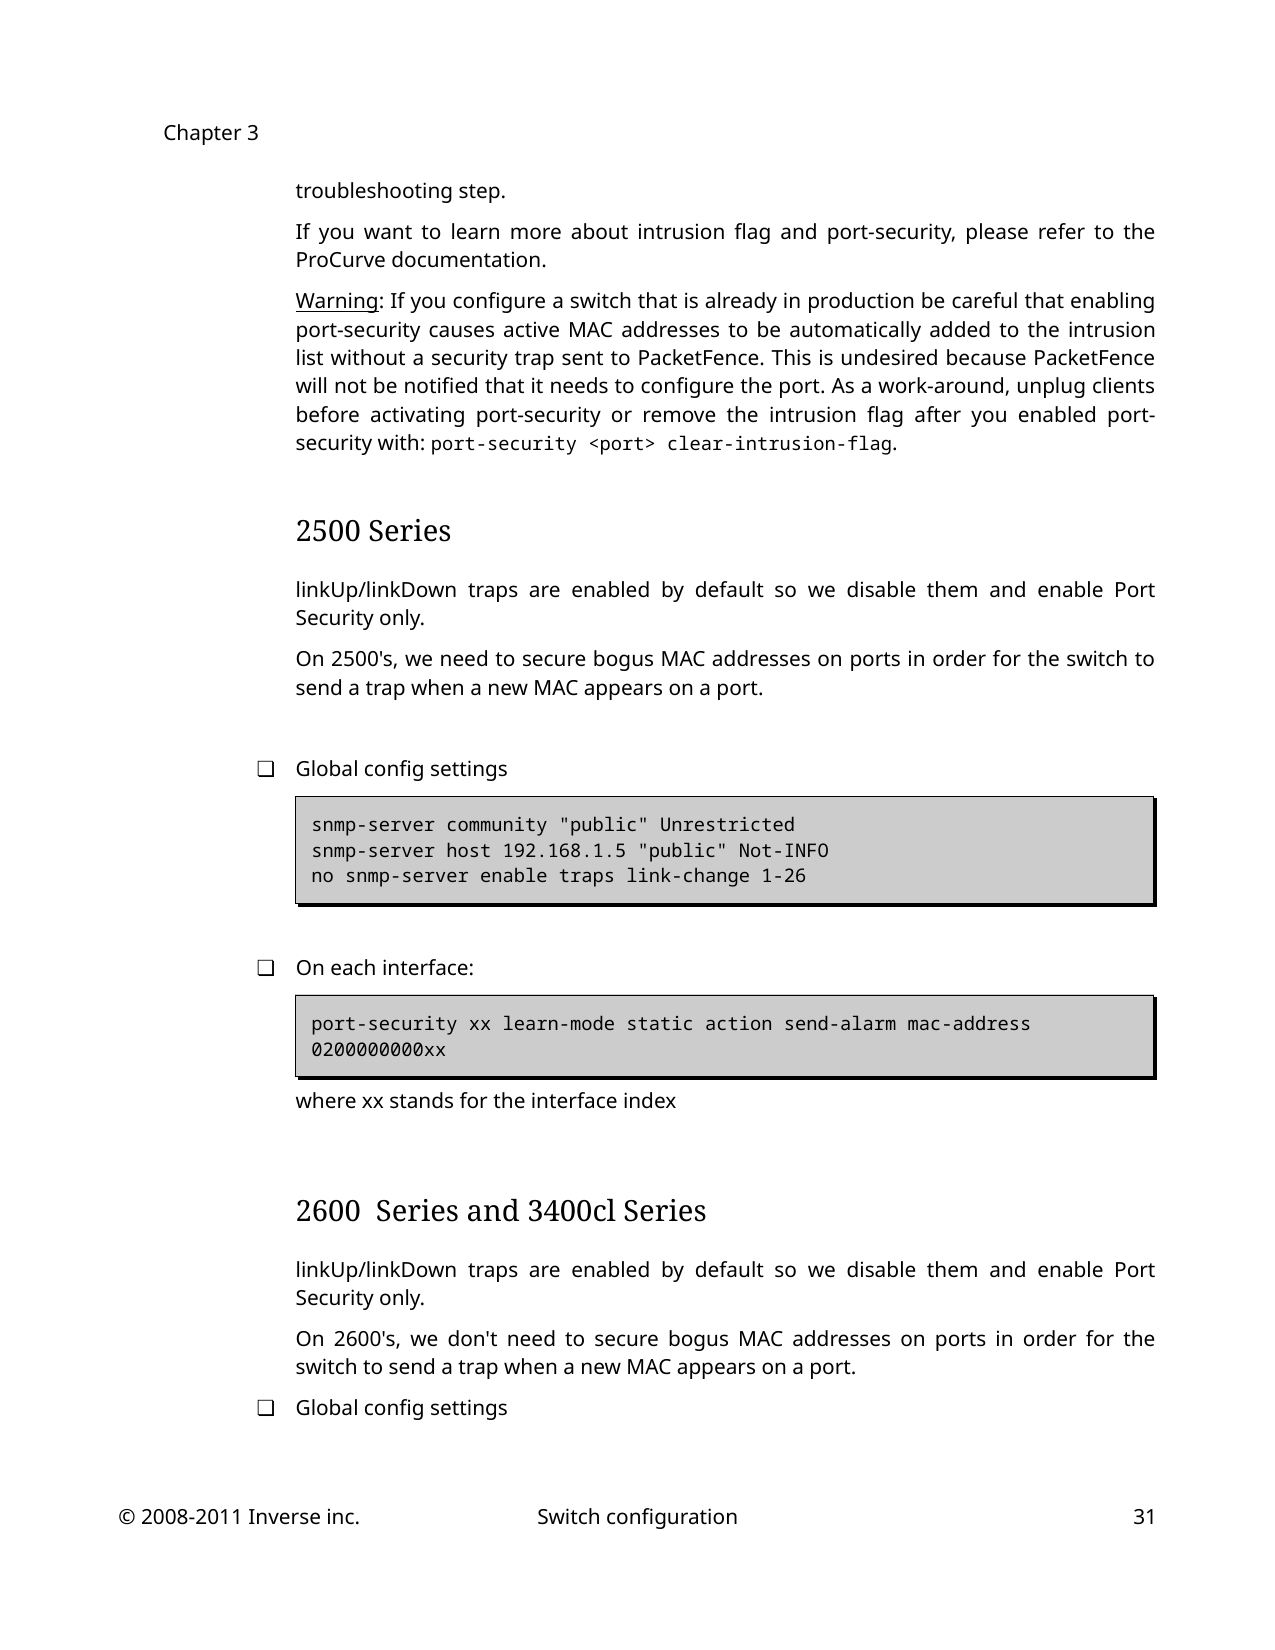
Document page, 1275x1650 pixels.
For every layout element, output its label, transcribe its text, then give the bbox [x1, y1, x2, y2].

text linkUp/linkDown traps are enabled by default so we disable them and enable Port Security only. [295, 575, 1157, 632]
text snmp-server community "public" Unrestricted snmp-server host 192.168.1.5 "public" Not-INFO no snmp-server enable traps link-change 1-26 [296, 797, 1153, 903]
text linkUp/linkDown traps are enabled by default so we disable them and enable Port Security only. [295, 1255, 1157, 1312]
list ❏ On each interface: [256, 953, 1157, 982]
text troubleshooting step. [295, 176, 1157, 204]
list ❏ Global config settings [256, 1393, 1157, 1422]
subtitle 2500 Series [295, 510, 1157, 550]
text Warning: If you configure a switch that is already in production be careful that enabling port-security causes active MAC addresses to be automatically added to the intrusion list without a security trap sent to PacketFence. This is undesired because PacketFence will not be notified that it needs to configure the port. As a work-around, unplug clients before activating port-security or remove the intrusion flag after you enabled port-security with: port-security <port> clear-intrusion-flag. [295, 286, 1157, 457]
text port-security xx learn-mode static action send-alarm mac-address 0200000000xx [296, 996, 1153, 1076]
subtitle 2600 Series and 3400cl Series [295, 1190, 1157, 1230]
list ❏ Global config settings [256, 754, 1157, 783]
text where xx stands for the interface index [295, 1086, 1157, 1114]
text On 2500's, we need to secure bogus MAC addresses on ports in order for the switch to send a trap when a new MAC appears on a port. [295, 644, 1157, 701]
text On 2600's, we don't need to secure bogus MAC addresses on ports in order for the switch to send a trap when a new MAC appears on a port. [295, 1324, 1157, 1381]
text If you want to learn more about intrusion flag and port-security, please refer to the ProCurve documentation. [295, 217, 1157, 274]
